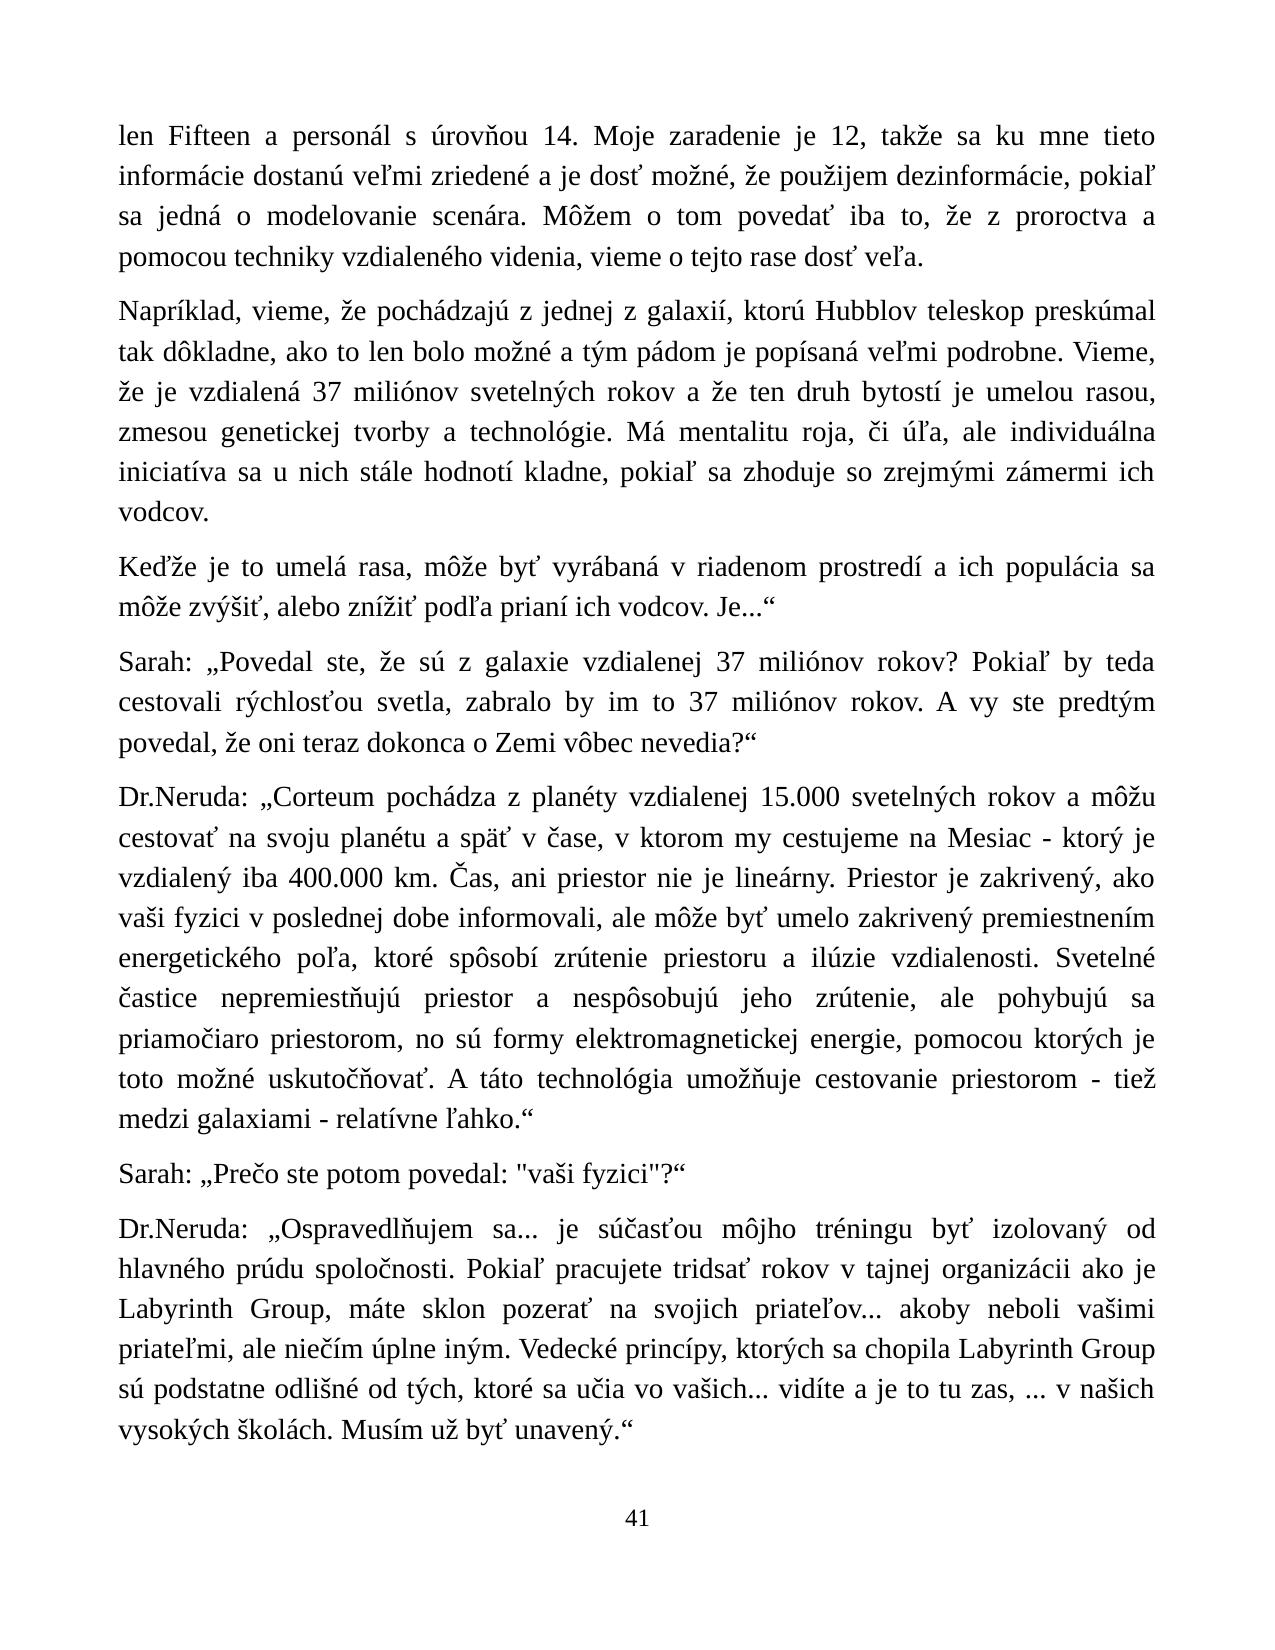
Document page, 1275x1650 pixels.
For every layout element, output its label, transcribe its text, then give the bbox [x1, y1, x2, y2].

text Napríklad, vieme, že pochádzajú z jednej z galaxií, ktorú Hubblov teleskop preskúmal tak dôkladne, ako to len bolo možné a tým pádom je popísaná veľmi podrobne. Vieme, že je vzdialená 37 miliónov svetelných rokov a že ten druh bytostí je umelou rasou, zmesou genetickej tvorby a technológie. Má mentalitu roja, či úľa, ale individuálna iniciatíva sa u nich stále hodnotí kladne, pokiaľ sa zhoduje so zrejmými zámermi ich vodcov. [118, 293, 1157, 528]
text Keďže je to umelá rasa, môže byť vyrábaná v riadenom prostredí a ich populácia sa môže zvýšiť, alebo znížiť podľa prianí ich vodcov. Je...“ [118, 549, 1157, 623]
text Dr.Neruda: „Corteum pochádza z planéty vzdialenej 15.000 svetelných rokov a môžu cestovať na svoju planétu a späť v čase, v ktorom my cestujeme na Mesiac - ktorý je vzdialený iba 400.000 km. Čas, ani priestor nie je lineárny. Priestor je zakrivený, ako vaši fyzici v poslednej dobe informovali, ale môže byť umelo zakrivený premiestnením energetického poľa, ktoré spôsobí zrútenie priestoru a ilúzie vzdialenosti. Svetelné častice nepremiestňujú priestor a nespôsobujú jeho zrútenie, ale pohybujú sa priamočiaro priestorom, no sú formy elektromagnetickej energie, pomocou ktorých je toto možné uskutočňovať. A táto technológia umožňuje cestovanie priestorom - tiež medzi galaxiami - relatívne ľahko.“ [118, 779, 1157, 1135]
text Sarah: „Povedal ste, že sú z galaxie vzdialenej 37 miliónov rokov? Pokiaľ by teda cestovali rýchlosťou svetla, zabralo by im to 37 miliónov rokov. A vy ste predtým povedal, že oni teraz dokonca o Zemi vôbec nevedia?“ [118, 644, 1157, 758]
text len Fifteen a personál s úrovňou 14. Moje zaradenie je 12, takže sa ku mne tieto informácie dostanú veľmi zriedené a je dosť možné, že použijem dezinformácie, pokiaľ sa jedná o modelovanie scenára. Môžem o tom povedať iba to, že z proroctva a pomocou techniky vzdialeného videnia, vieme o tejto rase dosť veľa. [118, 118, 1157, 272]
text Sarah: „Prečo ste potom povedal: "vaši fyzici"?“ [118, 1156, 1157, 1189]
text Dr.Neruda: „Ospravedlňujem sa... je súčasťou môjho tréningu byť izolovaný od hlavného prúdu spoločnosti. Pokiaľ pracujete tridsať rokov v tajnej organizácii ako je Labyrinth Group, máte sklon pozerať na svojich priateľov... akoby neboli vašimi priateľmi, ale niečím úplne iným. Vedecké princípy, ktorých sa chopila Labyrinth Group sú podstatne odlišné od tých, ktoré sa učia vo vašich... vidíte a je to tu zas, ... v našich vysokých školách. Musím už byť unavený.“ [118, 1211, 1157, 1445]
